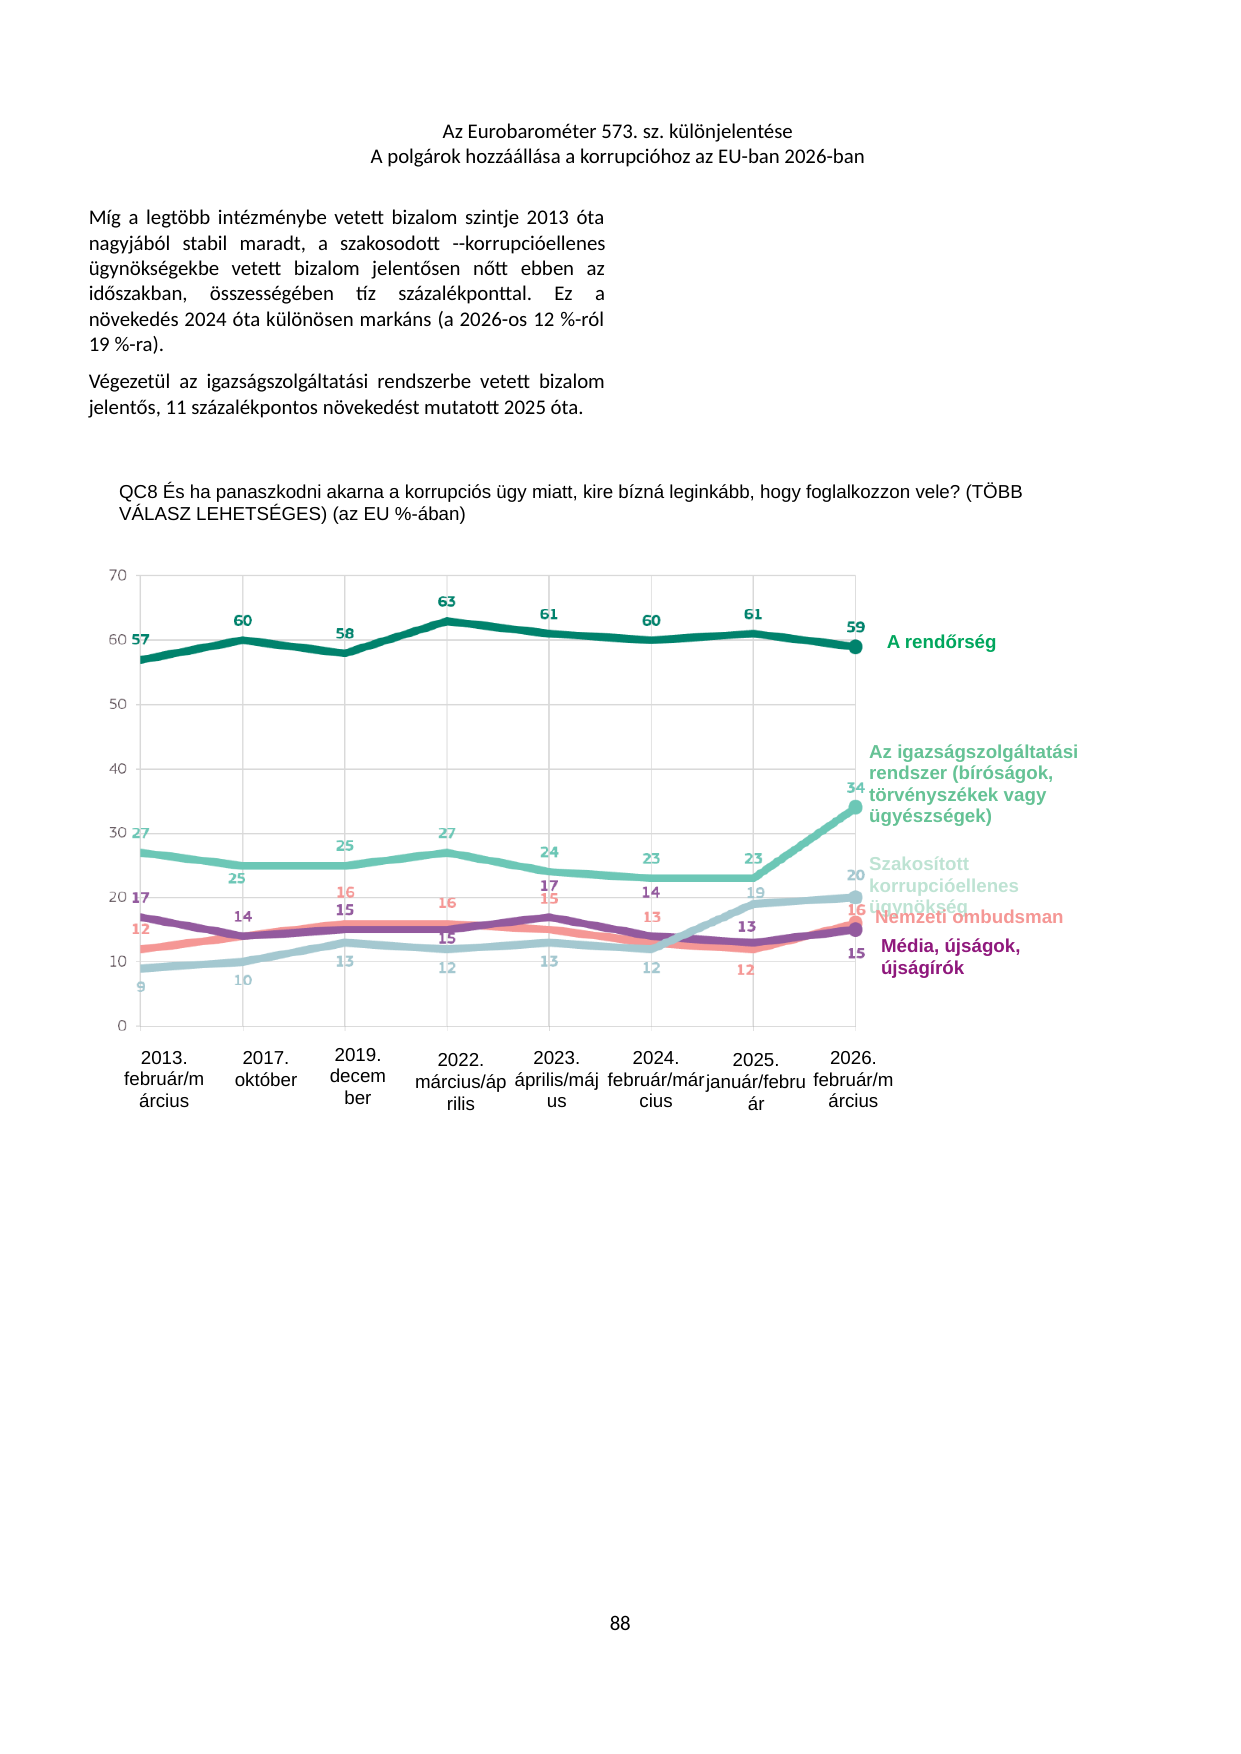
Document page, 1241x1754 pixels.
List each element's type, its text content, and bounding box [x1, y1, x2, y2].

text Végezetül az igazságszolgáltatási rendszerbe vetett bizalom jelentős, 11 százalékpontos növekedést mutatott 2025 óta. [88, 369, 605, 419]
picture [80, 557, 867, 1031]
text Míg a legtöbb intézménybe vetett bizalom szintje 2013 óta nagyjából stabil maradt, a szakosodott ‑-korrupcióellenes ügynökségekbe vetett bizalom jelentősen nőtt ebben az időszakban, összességében tíz százalékponttal. Ez a növekedés 2024 óta különösen markáns (a 2026-os 12 %-ról 19 %-ra). [88, 204, 605, 357]
